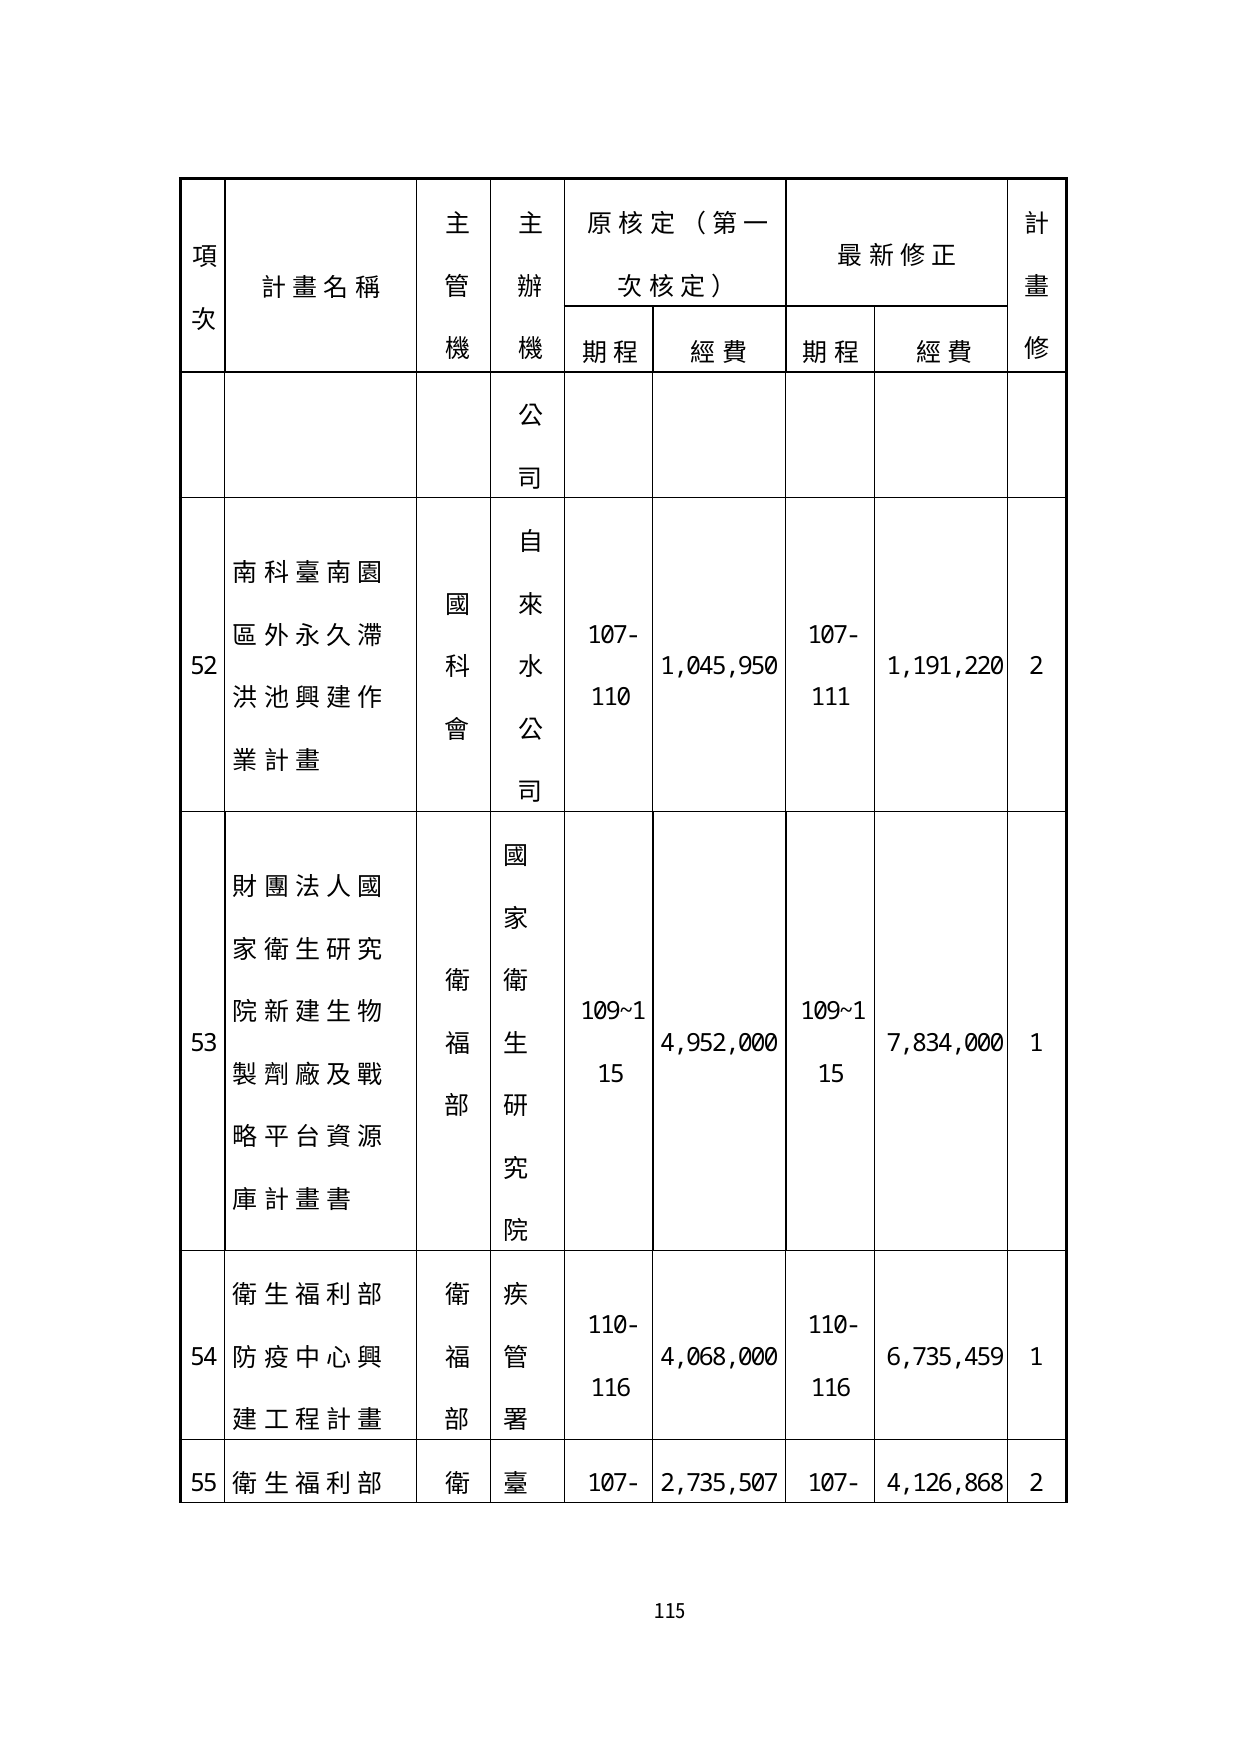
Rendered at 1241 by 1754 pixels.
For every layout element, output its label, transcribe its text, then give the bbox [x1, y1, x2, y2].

table_header 最新修正 [787, 180, 1007, 305]
table_cell 衛生福利部防疫中心興建工程計畫 [225, 1251, 416, 1439]
table_cell 7,834,000 [875, 812, 1007, 1249]
table_cell 109~115 [787, 812, 874, 1249]
table_cell 54 [182, 1251, 224, 1439]
table_cell 臺北醫院 [491, 1440, 564, 1502]
table_cell [565, 373, 652, 497]
table_header 計畫修正次數 [1008, 180, 1065, 371]
table_cell 國科會 [417, 373, 490, 497]
table_cell 6,735,459 [875, 1251, 1007, 1439]
table_cell 自來水公司 [491, 373, 564, 497]
table_cell [875, 373, 1007, 497]
table_cell 經費 [654, 307, 785, 371]
table_cell 南科臺南園區外永久滯洪池興建作業計畫 [225, 498, 416, 811]
table_cell 4,952,000 [654, 812, 785, 1249]
table_cell 110-116 [565, 1251, 652, 1439]
table_cell 53 [182, 812, 224, 1249]
table_cell 107- [786, 1440, 874, 1502]
table_cell 2 [1008, 498, 1065, 811]
table_cell 1 [1008, 373, 1065, 497]
table_cell 109~115 [565, 812, 652, 1249]
table_header 項次 [182, 180, 224, 371]
table_cell 4,126,868 [875, 1440, 1007, 1502]
table_cell 1,191,220 [875, 498, 1007, 811]
table_cell 自來水公司 [491, 498, 564, 811]
table_header 主辦 機關 [491, 180, 564, 371]
table_cell 國家衛生研究院 [491, 812, 564, 1249]
table_cell 期程 [787, 307, 874, 371]
table_cell 財團法人國家衛生研究院新建生物製劑廠及戰略平台資源庫計畫書 [226, 812, 416, 1249]
table_cell 1,045,950 [653, 498, 785, 811]
table_cell 疾管署 [491, 1251, 564, 1439]
table_cell 107-111 [786, 498, 874, 811]
table_cell 52 [182, 498, 224, 811]
table_cell 2 [1008, 1440, 1065, 1502]
table_cell 期程 [565, 307, 652, 371]
table_cell 經費 [875, 307, 1007, 371]
table_header 原核定（第一次核定） [565, 180, 785, 305]
table_cell 4,068,000 [653, 1251, 785, 1439]
table_header 主管 機關 [417, 180, 490, 371]
table_cell 110-116 [786, 1251, 874, 1439]
table_header 計畫名稱 [226, 180, 416, 371]
table_cell 1 [1008, 812, 1065, 1249]
table_cell 55 [182, 1440, 224, 1502]
table_cell [182, 373, 224, 497]
table_cell 國科會 [417, 498, 490, 811]
table_cell [653, 373, 785, 497]
table_cell [786, 373, 874, 497]
table_cell [225, 373, 416, 497]
table_cell 107-110 [565, 498, 652, 811]
table_cell 衛福部 [417, 1440, 490, 1502]
table_cell 衛福部 [417, 812, 490, 1249]
table_cell 衛生福利部 [225, 1440, 416, 1502]
table_cell 1 [1008, 1251, 1065, 1439]
table_cell 107- [565, 1440, 652, 1502]
table_cell 2,735,507 [653, 1440, 785, 1502]
table_cell 衛福部 [417, 1251, 490, 1439]
